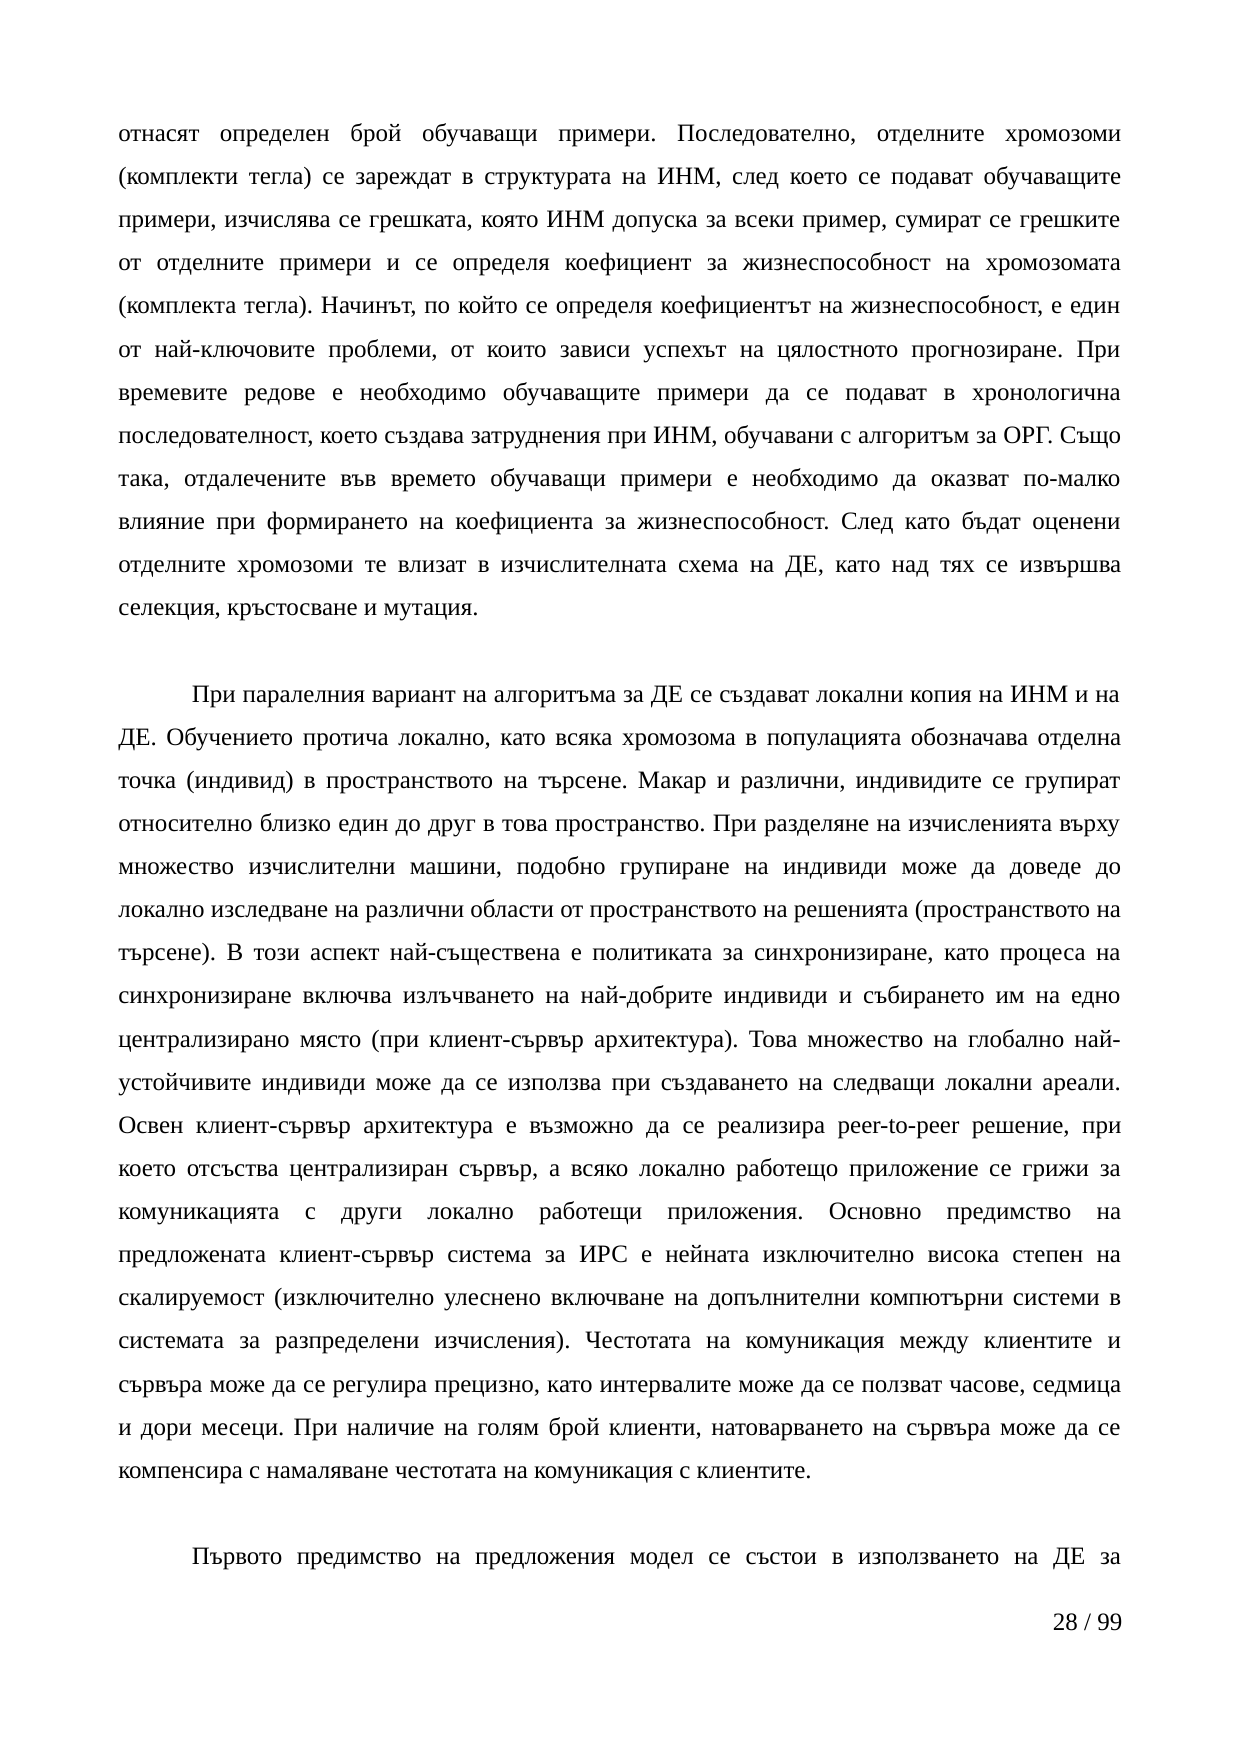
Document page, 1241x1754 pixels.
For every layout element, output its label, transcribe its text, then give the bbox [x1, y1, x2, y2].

text отнасят определен брой обучаващи примери. Последователно, отделните хромозоми (комплекти тегла) се зареждат в структурата на ИНМ, след което се подават обучаващите примери, изчислява се грешката, която ИНМ допуска за всеки пример, сумират се грешките от отделните примери и се определя коефициент за жизнеспособност на хромозомата (комплекта тегла). Начинът, по който се определя коефициентът на жизнеспособност, е един от най-ключовите проблеми, от които зависи успехът на цялостното прогнозиране. При времевите редове е необходимо обучаващите примери да се подават в хронологична последователност, което създава затруднения при ИНМ, обучавани с алгоритъм за ОРГ. Също така, отдалечените във времето обучаващи примери е необходимо да оказват по-малко влияние при формирането на коефициента за жизнеспособност. След като бъдат оценени отделните хромозоми те влизат в изчислителната схема на ДЕ, като над тях се извършва селекция, кръстосване и мутация. [118, 118, 1122, 621]
text Първото предимство на предложения модел се състои в използването на ДЕ за [118, 1541, 1122, 1570]
text При паралелния вариант на алгоритъма за ДЕ се създават локални копия на ИНМ и на ДЕ. Обучението протича локално, като всяка хромозома в популацията обозначава отделна точка (индивид) в пространството на търсене. Макар и различни, индивидите се групират относително близко един до друг в това пространство. При разделяне на изчисленията върху множество изчислителни машини, подобно групиране на индивиди може да доведе до локално изследване на различни области от пространството на решенията (пространството на търсене). В този аспект най-съществена е политиката за синхронизиране, като процеса на синхронизиране включва излъчването на най-добрите индивиди и събирането им на едно централизирано място (при клиент-сървър архитектура). Това множество на глобално най-устойчивите индивиди може да се използва при създаването на следващи локални ареали. Освен клиент-сървър архитектура е възможно да се реализира peer-to-peer решение, при което отсъства централизиран сървър, а всяко локално работещо приложение се грижи за комуникацията с други локално работещи приложения. Основно предимство на предложената клиент-сървър система за ИРС е нейната изключително висока степен на скалируемост (изключително улеснено включване на допълнителни компютърни системи в системата за разпределени изчисления). Честотата на комуникация между клиентите и сървъра може да се регулира прецизно, като интервалите може да се ползват часове, седмица и дори месеци. При наличие на голям брой клиенти, натоварването на сървъра може да се компенсира с намаляване честотата на комуникация с клиентите. [118, 679, 1122, 1484]
